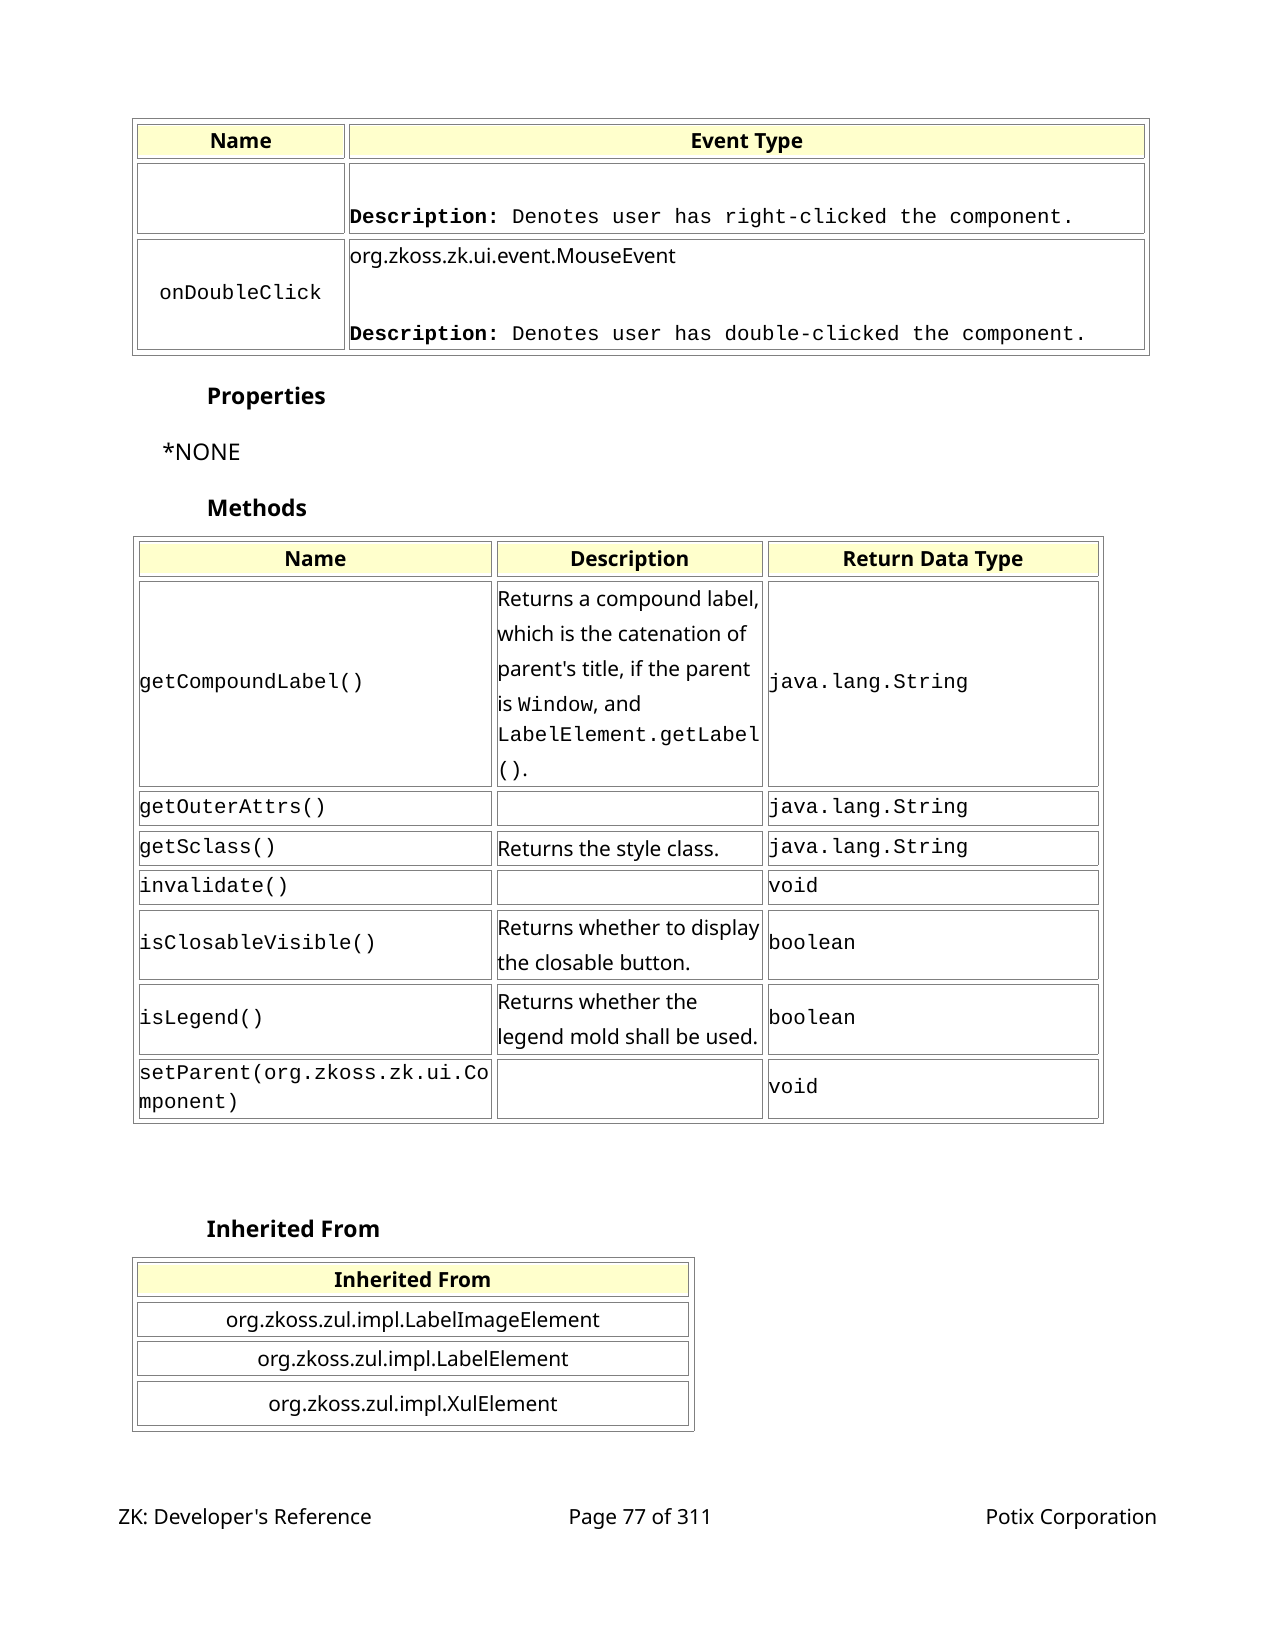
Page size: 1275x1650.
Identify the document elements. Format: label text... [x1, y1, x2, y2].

table_cell org.zkoss.zk.ui.event.MouseEvent Description: Denotes user has double-clicked the component. [346, 233, 1147, 349]
table_cell org.zkoss.zul.impl.XulElement [134, 1375, 691, 1425]
table_cell [498, 792, 762, 825]
table_cell Returns the style class. [494, 825, 765, 865]
table_cell Description: Denotes user has right-clicked the component. [346, 158, 1147, 233]
table_header Description [494, 537, 765, 576]
subtitle Properties [207, 380, 1157, 411]
table_cell Returns a compound label, which is the catenation of parent's title, if the parent is Window, and LabelElement.getLabel(). [494, 576, 765, 786]
table_header Inherited From [134, 1258, 691, 1296]
subtitle Methods [207, 492, 1157, 523]
table_cell void [765, 1054, 1101, 1118]
table_cell onDoubleClick [134, 233, 346, 349]
table_header Name [136, 537, 494, 576]
table_cell getCompoundLabel() [136, 576, 494, 786]
table_cell java.lang.String [765, 825, 1101, 865]
table_header Return Data Type [765, 537, 1101, 576]
table_cell isLegend() [136, 979, 494, 1054]
table_cell invalidate() [136, 865, 494, 904]
table_cell java.lang.String [765, 576, 1101, 786]
subtitle Inherited From [207, 1213, 1157, 1244]
table_cell [494, 786, 765, 825]
text *NONE [118, 436, 1157, 467]
table_cell Returns whether to display the closable button. [494, 904, 765, 979]
table_cell [494, 1054, 765, 1118]
table_cell Returns whether the legend mold shall be used. [494, 979, 765, 1054]
table_cell [134, 158, 346, 233]
table_cell java.lang.String [765, 786, 1101, 825]
table_cell [498, 871, 762, 904]
table_header Name [134, 119, 346, 158]
table_cell isClosableVisible() [136, 904, 494, 979]
table_cell void [765, 865, 1101, 904]
table_cell [494, 865, 765, 904]
table_cell getSclass() [136, 825, 494, 865]
table_header Event Type [346, 119, 1147, 158]
table_cell getOuterAttrs() [136, 786, 494, 825]
table_cell org.zkoss.zul.impl.LabelImageElement [134, 1296, 691, 1336]
table_cell boolean [765, 979, 1101, 1054]
table_cell boolean [765, 904, 1101, 979]
table_cell org.zkoss.zul.impl.LabelElement [134, 1336, 691, 1375]
table_cell [498, 1060, 762, 1118]
table_cell setParent(org.zkoss.zk.ui.Component) [136, 1054, 494, 1118]
